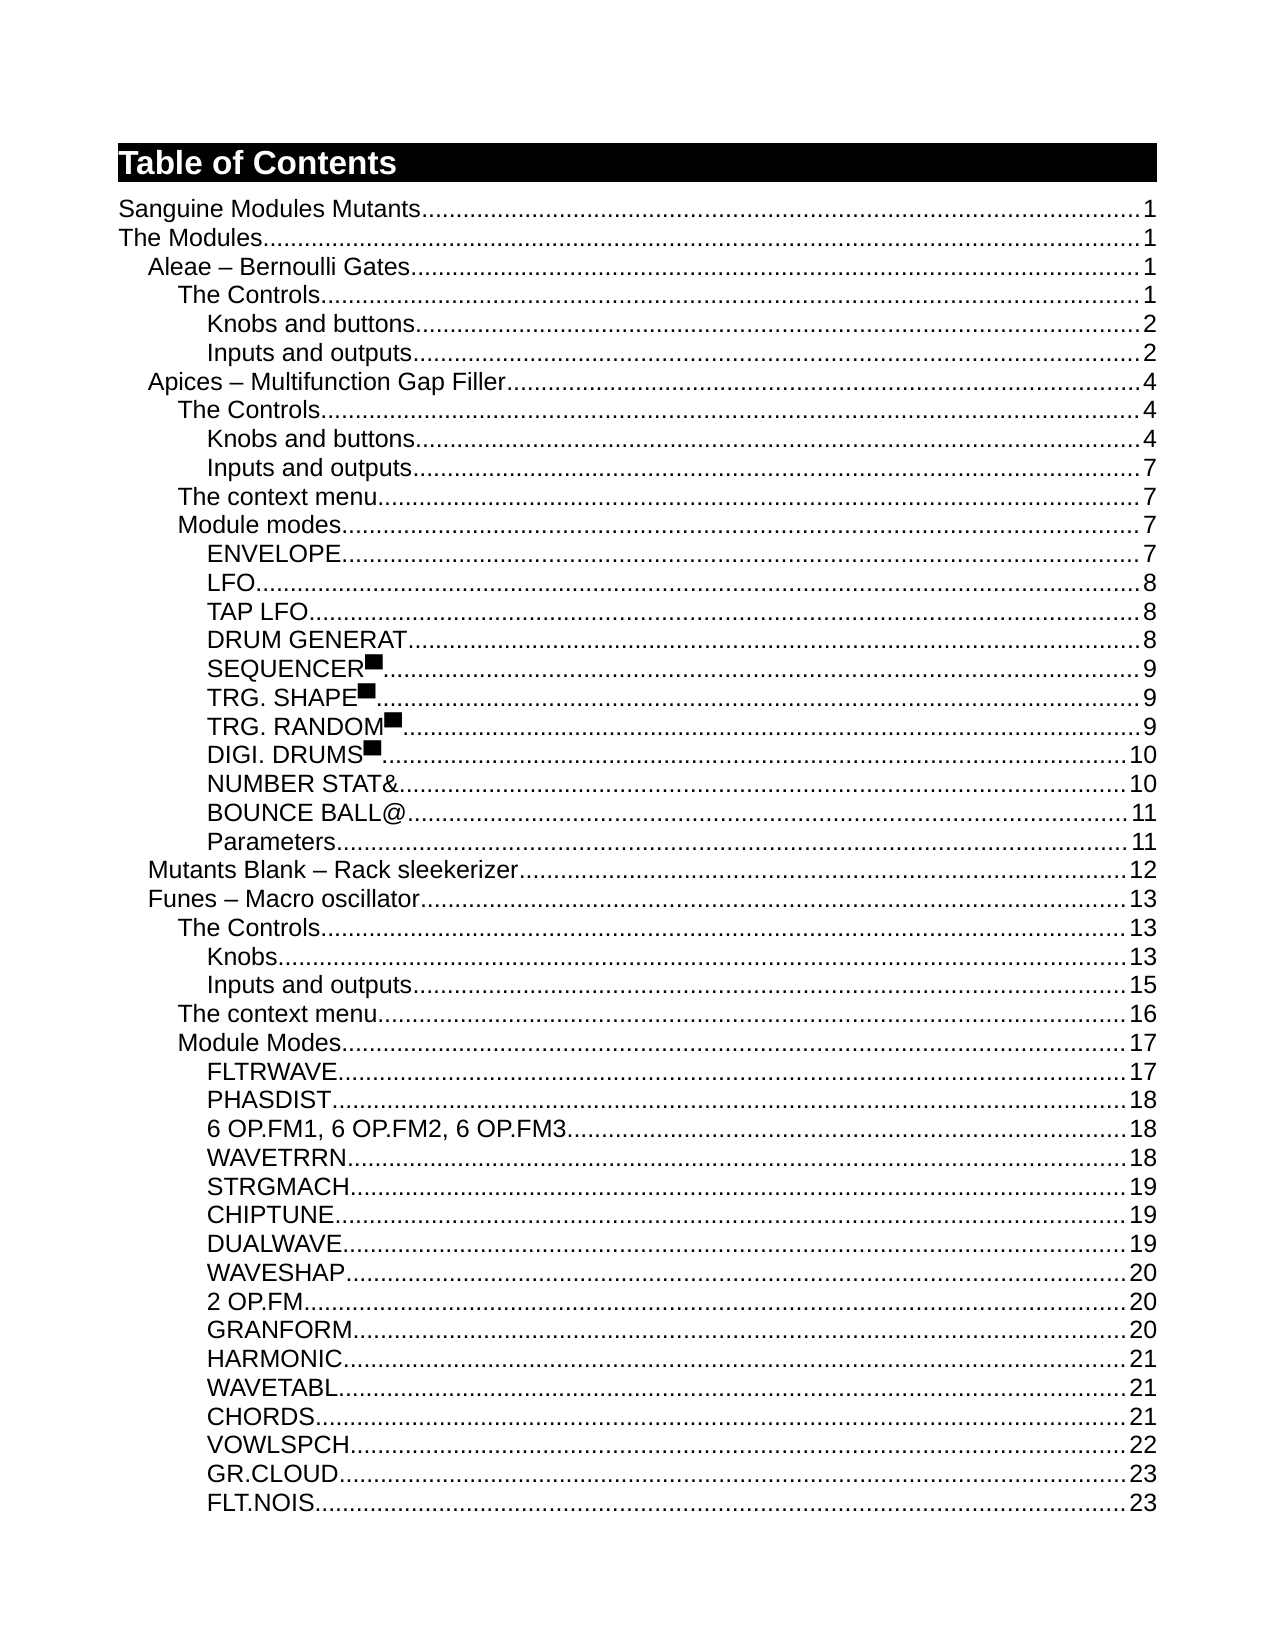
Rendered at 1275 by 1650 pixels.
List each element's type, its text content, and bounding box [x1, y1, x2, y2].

text STRGMACH 19 [207, 1172, 1157, 1200]
text WAVETRRN 18 [207, 1143, 1157, 1172]
text Inputs and outputs 7 [207, 453, 1157, 482]
text Module modes 7 [177, 510, 1157, 539]
text CHORDS 21 [207, 1402, 1157, 1430]
text FLTRWAVE 17 [207, 1057, 1157, 1085]
text FLT.NOIS 23 [207, 1488, 1157, 1517]
text The context menu 7 [177, 482, 1157, 510]
text DRUM GENERAT 8 [207, 625, 1157, 654]
text Knobs and buttons 2 [207, 309, 1157, 338]
text 2 OP.FM 20 [207, 1287, 1157, 1315]
text VOWLSPCH 22 [207, 1430, 1157, 1459]
text HARMONIC 21 [207, 1344, 1157, 1373]
text BOUNCE BALL@ 11 [207, 798, 1157, 827]
text GRANFORM 20 [207, 1315, 1157, 1344]
text WAVETABL 21 [207, 1373, 1157, 1402]
text The context menu 16 [177, 999, 1157, 1028]
text WAVESHAP 20 [207, 1258, 1157, 1287]
text LFO 8 [207, 568, 1157, 597]
text PHASDIST 18 [207, 1085, 1157, 1114]
text SEQUENCER▀ 9 [207, 654, 1157, 683]
text 6 OP.FM1, 6 OP.FM2, 6 OP.FM3 18 [207, 1114, 1157, 1143]
text DUALWAVE 19 [207, 1229, 1157, 1258]
text Module Modes 17 [177, 1028, 1157, 1057]
text TRG. RANDOM▀ 9 [207, 712, 1157, 740]
text Inputs and outputs 15 [207, 970, 1157, 999]
text Sanguine Modules Mutants 1 [118, 194, 1157, 223]
text ENVELOPE 7 [207, 539, 1157, 568]
text Mutants Blank – Rack sleekerizer 12 [148, 855, 1157, 884]
subtitle Table of Contents [118, 143, 1157, 182]
text GR.CLOUD 23 [207, 1459, 1157, 1488]
text The Modules 1 [118, 223, 1157, 252]
text NUMBER STAT& 10 [207, 769, 1157, 798]
text CHIPTUNE 19 [207, 1200, 1157, 1229]
text Knobs 13 [207, 942, 1157, 970]
text TRG. SHAPE▀ 9 [207, 683, 1157, 712]
text Apices – Multifunction Gap Filler 4 [148, 367, 1157, 395]
text Aleae – Bernoulli Gates 1 [148, 252, 1157, 280]
text The Controls 1 [177, 280, 1157, 309]
text Knobs and buttons 4 [207, 424, 1157, 453]
text Inputs and outputs 2 [207, 338, 1157, 367]
text Parameters 11 [207, 827, 1157, 855]
text Funes – Macro oscillator 13 [148, 884, 1157, 913]
text TAP LFO 8 [207, 597, 1157, 625]
text DIGI. DRUMS▀ 10 [207, 740, 1157, 769]
text The Controls 4 [177, 395, 1157, 424]
text The Controls 13 [177, 913, 1157, 942]
